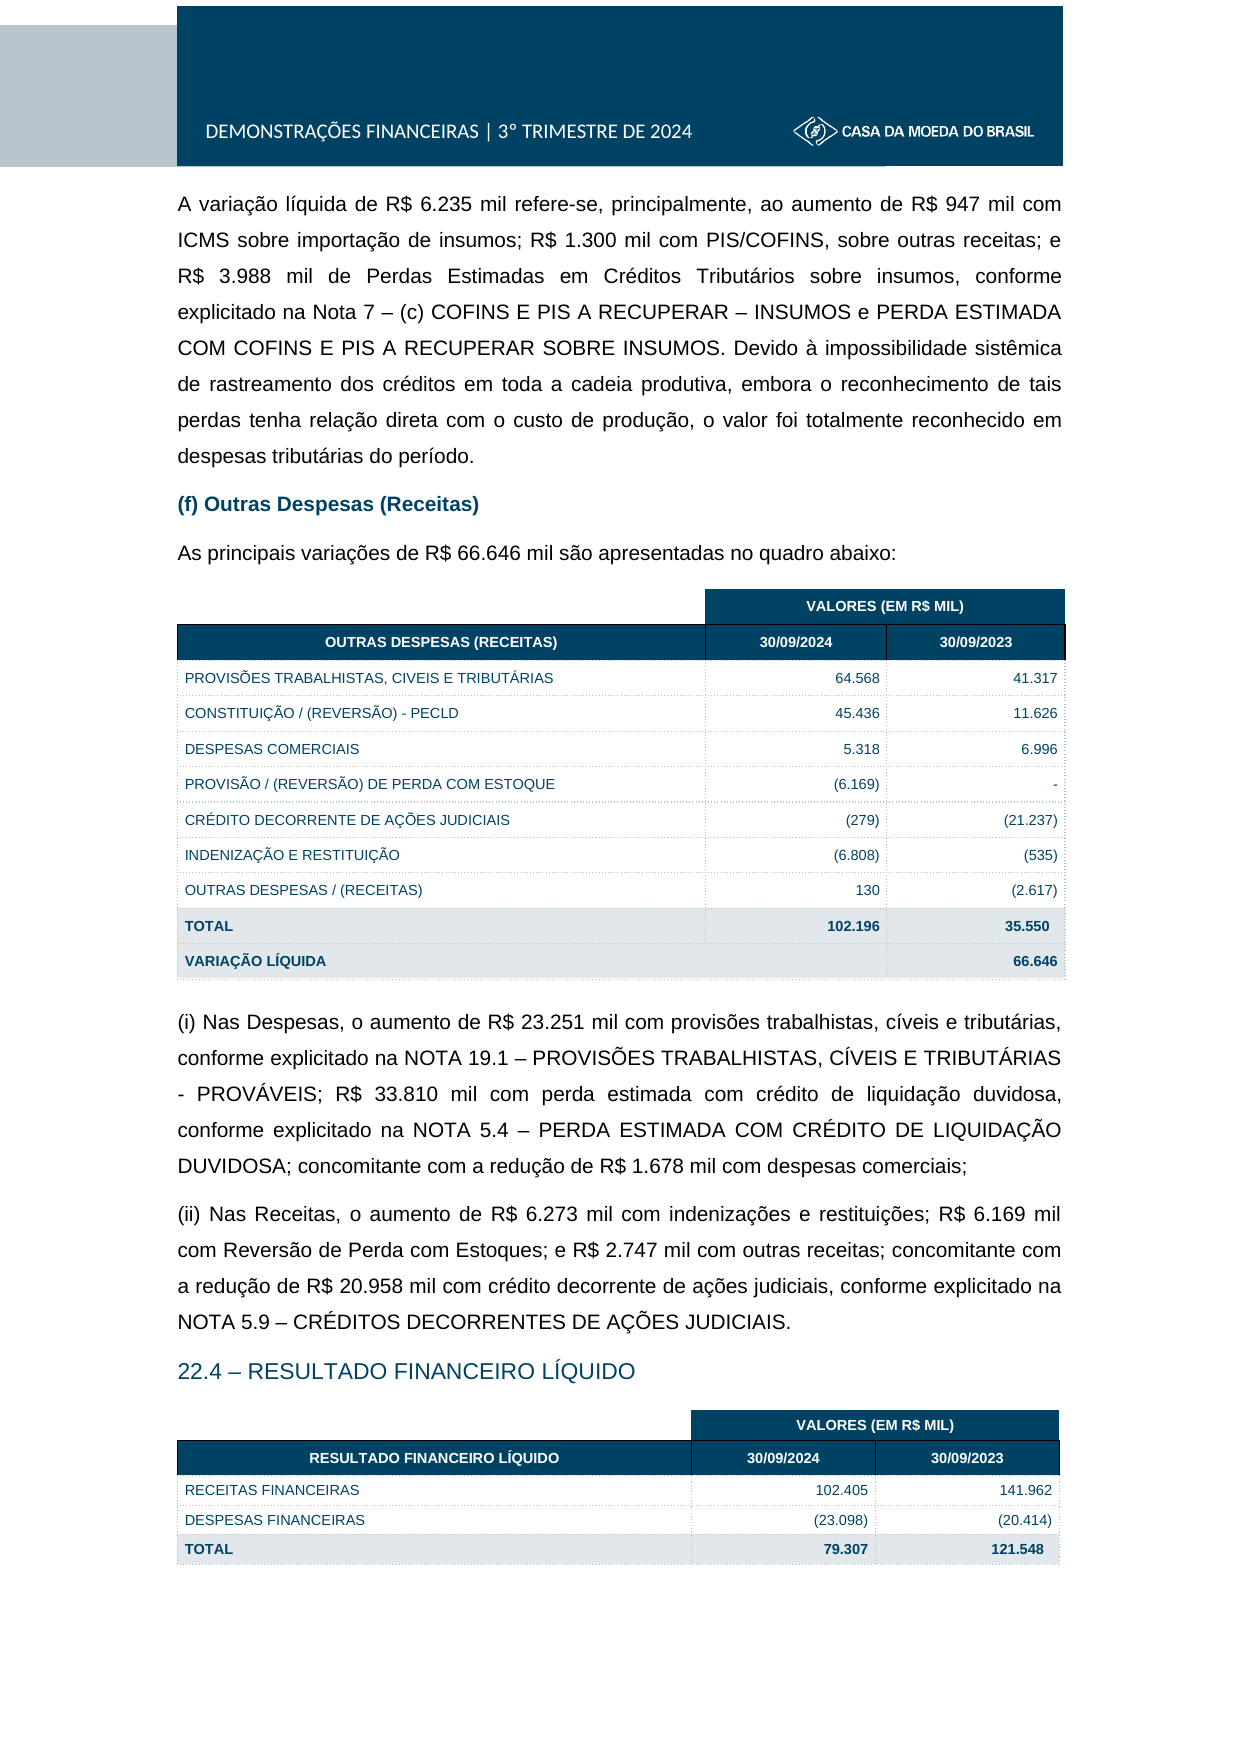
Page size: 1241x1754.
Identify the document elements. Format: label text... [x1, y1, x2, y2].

table_cell DESPESAS FINANCEIRAS [177, 1505, 691, 1534]
table_cell 130 [705, 872, 887, 908]
table_cell (23.098) [691, 1505, 875, 1534]
table_cell 11.626 [887, 695, 1065, 731]
table_cell TOTAL [177, 908, 705, 943]
table_cell 121.548 [875, 1534, 1059, 1564]
table_cell CRÉDITO DECORRENTE DE AÇÕES JUDICIAIS [177, 801, 705, 837]
table_header [177, 589, 705, 624]
table_cell 30/09/2023 [876, 1441, 1059, 1475]
table_cell CONSTITUIÇÃO / (REVERSÃO) - PECLD [177, 695, 705, 731]
table_cell 41.317 [887, 660, 1065, 695]
table_cell (21.237) [887, 801, 1065, 837]
table_cell 5.318 [705, 731, 887, 766]
table_cell 66.646 [887, 943, 1065, 978]
table_cell 64.568 [705, 660, 887, 695]
table_cell (279) [705, 801, 887, 837]
table_cell (6.808) [705, 837, 887, 872]
table_cell 30/09/2024 [706, 625, 886, 660]
table_cell INDENIZAÇÃO E RESTITUIÇÃO [177, 837, 705, 872]
table_cell PROVISÕES TRABALHISTAS, CIVEIS E TRIBUTÁRIAS [177, 660, 705, 695]
table_cell 45.436 [705, 695, 887, 731]
table_header VALORES (EM R$ MIL) [705, 589, 1065, 624]
table_cell 102.196 [705, 908, 887, 943]
table_cell VARIAÇÃO LÍQUIDA [177, 943, 887, 978]
table_cell 79.307 [691, 1534, 875, 1564]
text (i) Nas Despesas, o aumento de R$ 23.251 mil com provisões trabalhistas, cíveis e tributárias, conforme explicitado na NOTA 19.1 – PROVISÕES TRABALHISTAS, CÍVEIS E TRIBUTÁRIAS - PROVÁVEIS; R$ 33.810 mil com perda estimada com crédito de liquidação duvidosa, conforme explicitado na NOTA 5.4 – PERDA ESTIMADA COM CRÉDITO DE LIQUIDAÇÃO DUVIDOSA; concomitante com a redução de R$ 1.678 mil com despesas comerciais; [177, 1010, 1063, 1178]
table_cell 30/09/2024 [692, 1441, 875, 1475]
table_header [177, 1410, 691, 1440]
text (ii) Nas Receitas, o aumento de R$ 6.273 mil com indenizações e restituições; R$ 6.169 mil com Reversão de Perda com Estoques; e R$ 2.747 mil com outras receitas; concomitante com a redução de R$ 20.958 mil com crédito decorrente de ações judiciais, conforme explicitado na NOTA 5.9 – CRÉDITOS DECORRENTES DE AÇÕES JUDICIAIS. [177, 1202, 1063, 1334]
table_cell (2.617) [887, 872, 1065, 908]
table_cell 30/09/2023 [887, 625, 1064, 660]
table_cell OUTRAS DESPESAS (RECEITAS) [178, 625, 705, 660]
table_cell 6.996 [887, 731, 1065, 766]
table_cell RESULTADO FINANCEIRO LÍQUIDO [178, 1441, 691, 1475]
table_cell TOTAL [177, 1534, 691, 1564]
table_cell (20.414) [875, 1505, 1059, 1534]
text 22.4 – RESULTADO FINANCEIRO LÍQUIDO [177, 1358, 1063, 1385]
table_cell DESPESAS COMERCIAIS [177, 731, 705, 766]
table_cell PROVISÃO / (REVERSÃO) DE PERDA COM ESTOQUE [177, 766, 705, 801]
table_cell (535) [887, 837, 1065, 872]
text (f) Outras Despesas (Receitas) [177, 492, 1063, 516]
table_cell RECEITAS FINANCEIRAS [177, 1475, 691, 1505]
table_cell - [887, 766, 1065, 801]
table_cell 102.405 [691, 1475, 875, 1505]
text A variação líquida de R$ 6.235 mil refere-se, principalmente, ao aumento de R$ 947 mil com ICMS sobre importação de insumos; R$ 1.300 mil com PIS/COFINS, sobre outras receitas; e R$ 3.988 mil de Perdas Estimadas em Créditos Tributários sobre insumos, conforme explicitado na Nota 7 – (c) COFINS E PIS A RECUPERAR – INSUMOS e PERDA ESTIMADA COM COFINS E PIS A RECUPERAR SOBRE INSUMOS. Devido à impossibilidade sistêmica de rastreamento dos créditos em toda a cadeia produtiva, embora o reconhecimento de tais perdas tenha relação direta com o custo de produção, o valor foi totalmente reconhecido em despesas tributárias do período. [177, 192, 1063, 467]
table_cell 35.550 [887, 908, 1065, 943]
table_cell 141.962 [875, 1475, 1059, 1505]
table_cell OUTRAS DESPESAS / (RECEITAS) [177, 872, 705, 908]
table_header VALORES (EM R$ MIL) [691, 1410, 1059, 1440]
table_cell (6.169) [705, 766, 887, 801]
text As principais variações de R$ 66.646 mil são apresentadas no quadro abaixo: [177, 540, 1063, 564]
